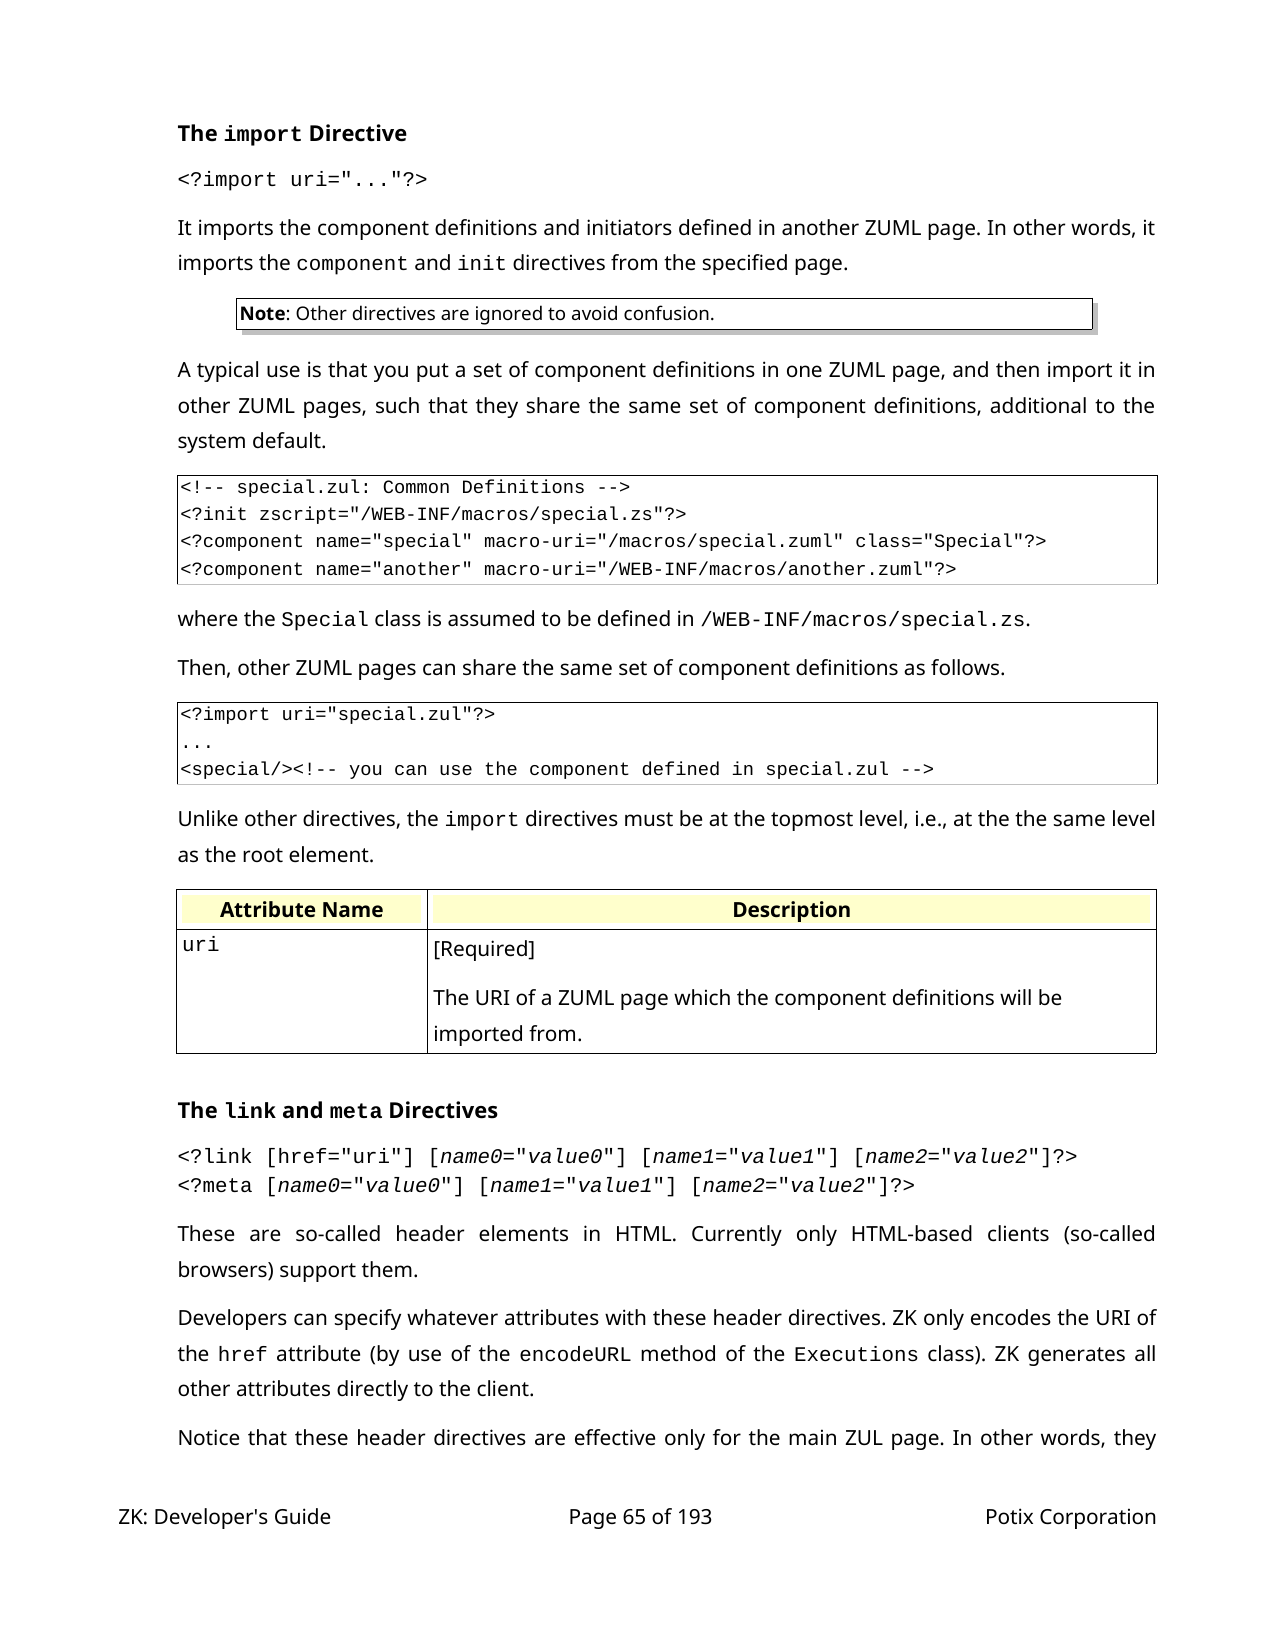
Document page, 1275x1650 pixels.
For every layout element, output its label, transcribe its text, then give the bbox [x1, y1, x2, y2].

text <?import uri="..."?> [177, 169, 1157, 192]
text <?link [href="uri"] [name0="value0"] [name1="value1"] [name2="value2"]?> <?meta [name0="value0"] [name1="value1"] [name2="value2"]?> [177, 1146, 1157, 1199]
table_cell [Required] The URI of a ZUML page which the component definitions will be imported from. [428, 930, 1156, 1053]
text ... [178, 729, 1157, 754]
text <?init zscript="/WEB-INF/macros/special.zs"?> [178, 502, 1157, 526]
text It imports the component definitions and initiators defined in another ZUML page. In other words, it imports the component and init directives from the specified page. [177, 213, 1157, 277]
table_cell uri [177, 930, 427, 1053]
text <?component name="another" macro-uri="/WEB-INF/macros/another.zuml"?> [178, 556, 1157, 584]
text Note: Other directives are ignored to avoid confusion. [237, 299, 1092, 329]
subtitle The import Directive [177, 118, 1157, 148]
text Developers can specify whatever attributes with these header directives. ZK only encodes the URI of the href attribute (by use of the encodeURL method of the Executions class). ZK generates all other attributes directly to the client. [177, 1303, 1157, 1402]
text where the Special class is assumed to be defined in /WEB-INF/macros/special.zs. [177, 604, 1157, 633]
subtitle The link and meta Directives [177, 1095, 1157, 1125]
text <special/><!-- you can use the component defined in special.zul --> [178, 757, 1157, 784]
text These are so-called header elements in HTML. Currently only HTML-based clients (so-called browsers) support them. [177, 1219, 1157, 1283]
text <?import uri="special.zul"?> [178, 703, 1157, 727]
text Unlike other directives, the import directives must be at the topmost level, i.e., at the the same level as the root element. [177, 804, 1157, 868]
text Notice that these header directives are effective only for the main ZUL page. In other words, they [177, 1423, 1157, 1451]
text <!-- special.zul: Common Definitions --> [178, 476, 1157, 499]
text <?component name="special" macro-uri="/macros/special.zuml" class="Special"?> [178, 529, 1157, 553]
text Then, other ZUML pages can share the same set of component definitions as follows. [177, 653, 1157, 682]
table_header Attribute Name [177, 890, 427, 929]
table_header Description [428, 890, 1156, 929]
text A typical use is that you put a set of component definitions in one ZUML page, and then import it in other ZUML pages, such that they share the same set of component definitions, additional to the system default. [177, 356, 1157, 454]
